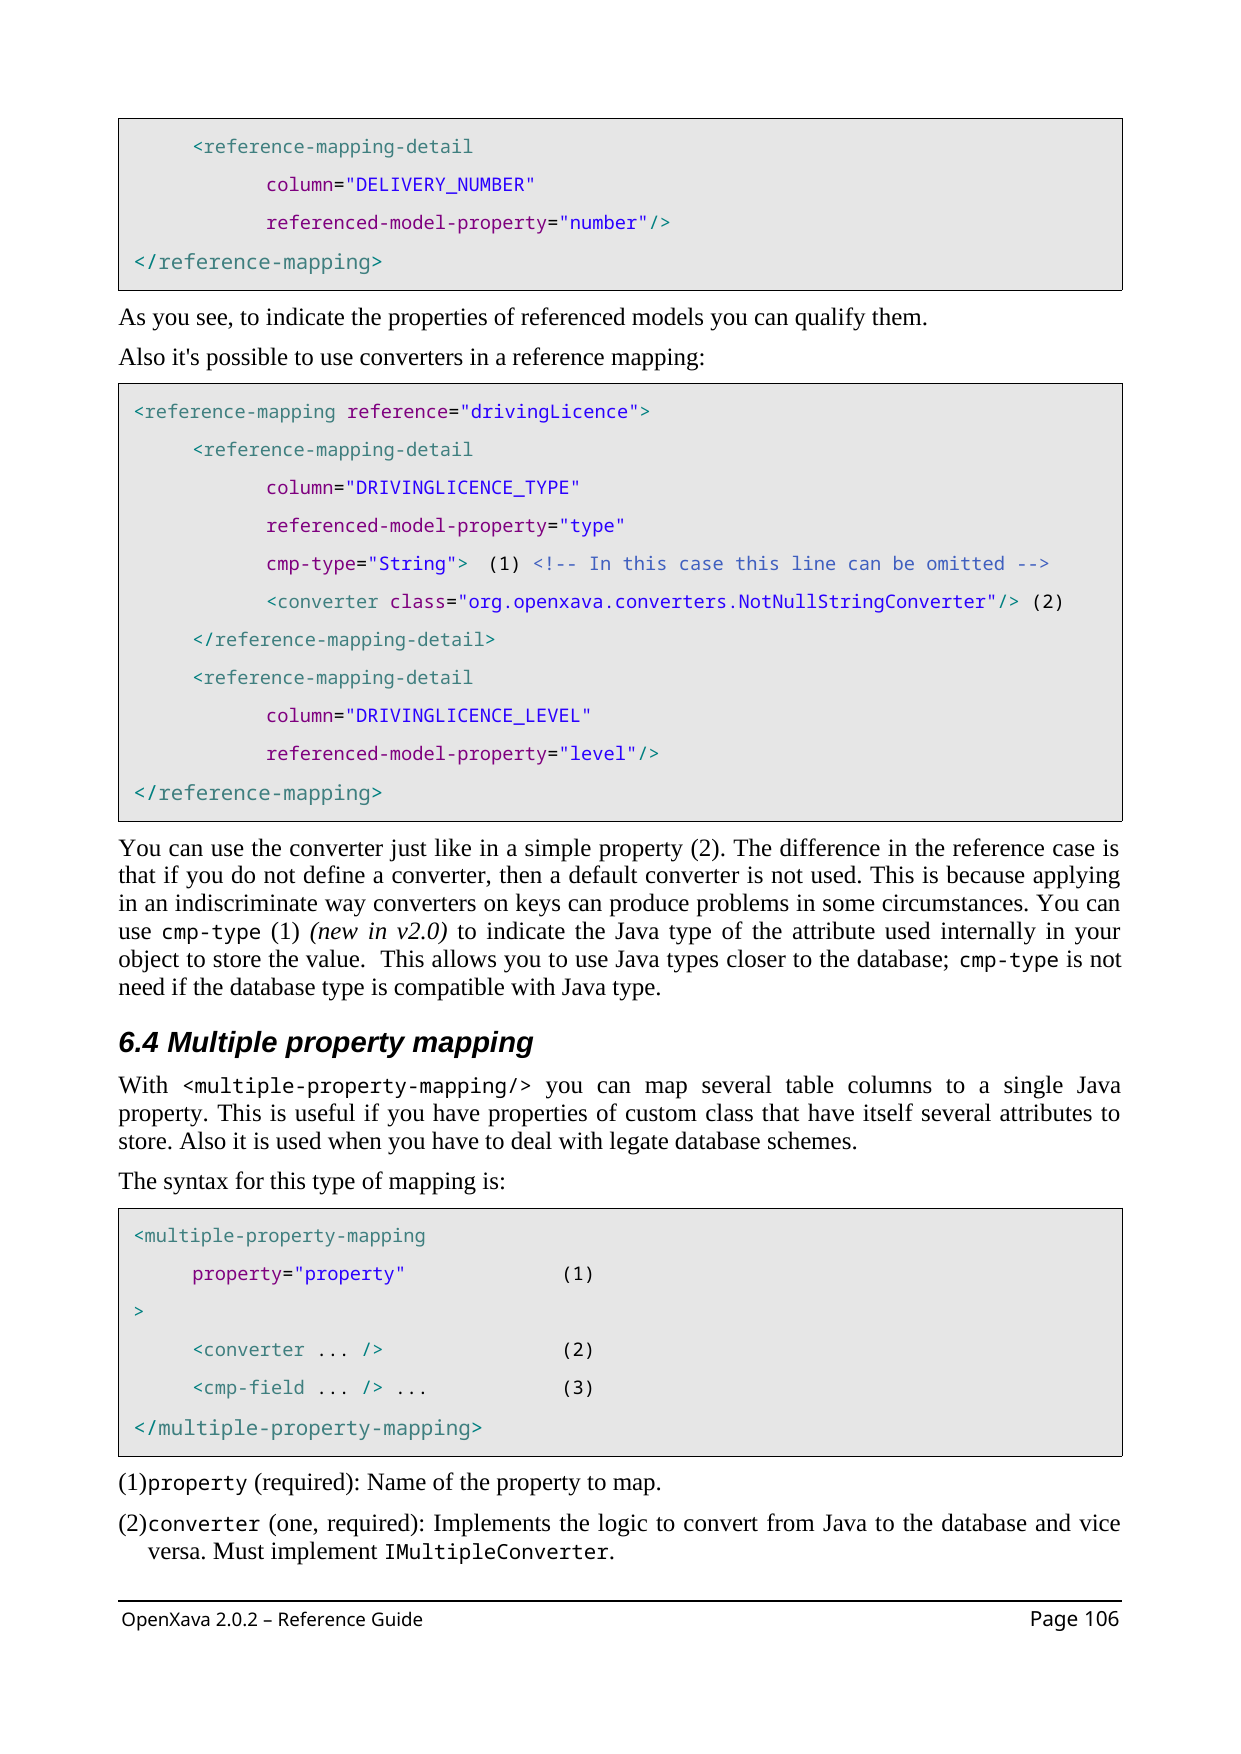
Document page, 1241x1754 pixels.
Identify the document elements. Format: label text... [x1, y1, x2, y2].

text <reference-mapping-detail [119, 421, 1122, 459]
text <multiple-property-mapping [119, 1209, 1122, 1246]
text cmp-type="String"> (1) <!-- In this case this line can be omitted --> [119, 535, 1122, 573]
list property (required): Name of the property to map. [118, 1468, 1122, 1497]
text </reference-mapping> [119, 763, 1122, 821]
text property="property" (1) [119, 1246, 1122, 1284]
text With <multiple-property-mapping/> you can map several table columns to a single Java property. This is useful if you have properties of custom class that have itself several attributes to store. Also it is used when you have to deal with legate database schemes. [118, 1071, 1122, 1155]
text <reference-mapping-detail [119, 649, 1122, 687]
text As you see, to indicate the properties of referenced models you can qualify them. [118, 303, 1122, 330]
text <reference-mapping reference="drivingLicence"> [119, 384, 1122, 421]
text </reference-mapping> [119, 232, 1122, 290]
text </reference-mapping-detail> [119, 611, 1122, 649]
text column="DRIVINGLICENCE_LEVEL" [119, 687, 1122, 725]
text > [119, 1284, 1122, 1322]
text referenced-model-property="level"/> [119, 725, 1122, 763]
text <converter class="org.openxava.converters.NotNullStringConverter"/> (2) [119, 573, 1122, 611]
text referenced-model-property="number"/> [119, 194, 1122, 232]
list converter (one, required): Implements the logic to convert from Java to the database and vice versa. Must implement IMultipleConverter. [118, 1509, 1122, 1566]
text <converter ... /> (2) [119, 1322, 1122, 1360]
text column="DELIVERY_NUMBER" [119, 156, 1122, 194]
text The syntax for this type of mapping is: [118, 1167, 1122, 1195]
text <reference-mapping-detail [119, 119, 1122, 156]
text <cmp-field ... /> ... (3) [119, 1360, 1122, 1398]
text column="DRIVINGLICENCE_TYPE" [119, 459, 1122, 497]
text You can use the converter just like in a simple property (2). The difference in the reference case is that if you do not define a converter, then a default converter is not used. This is because applying in an indiscriminate way converters on keys can produce problems in some circumstances. You can use cmp-type (1) (new in v2.0) to indicate the Java type of the attribute used internally in your object to store the value. This allows you to use Java types closer to the database; cmp-type is not need if the database type is compatible with Java type. [118, 834, 1122, 1001]
text Also it's possible to use converters in a reference mapping: [118, 343, 1122, 371]
text </multiple-property-mapping> [119, 1398, 1122, 1456]
text referenced-model-property="type" [119, 497, 1122, 535]
subtitle Multiple property mapping [118, 1026, 1122, 1059]
